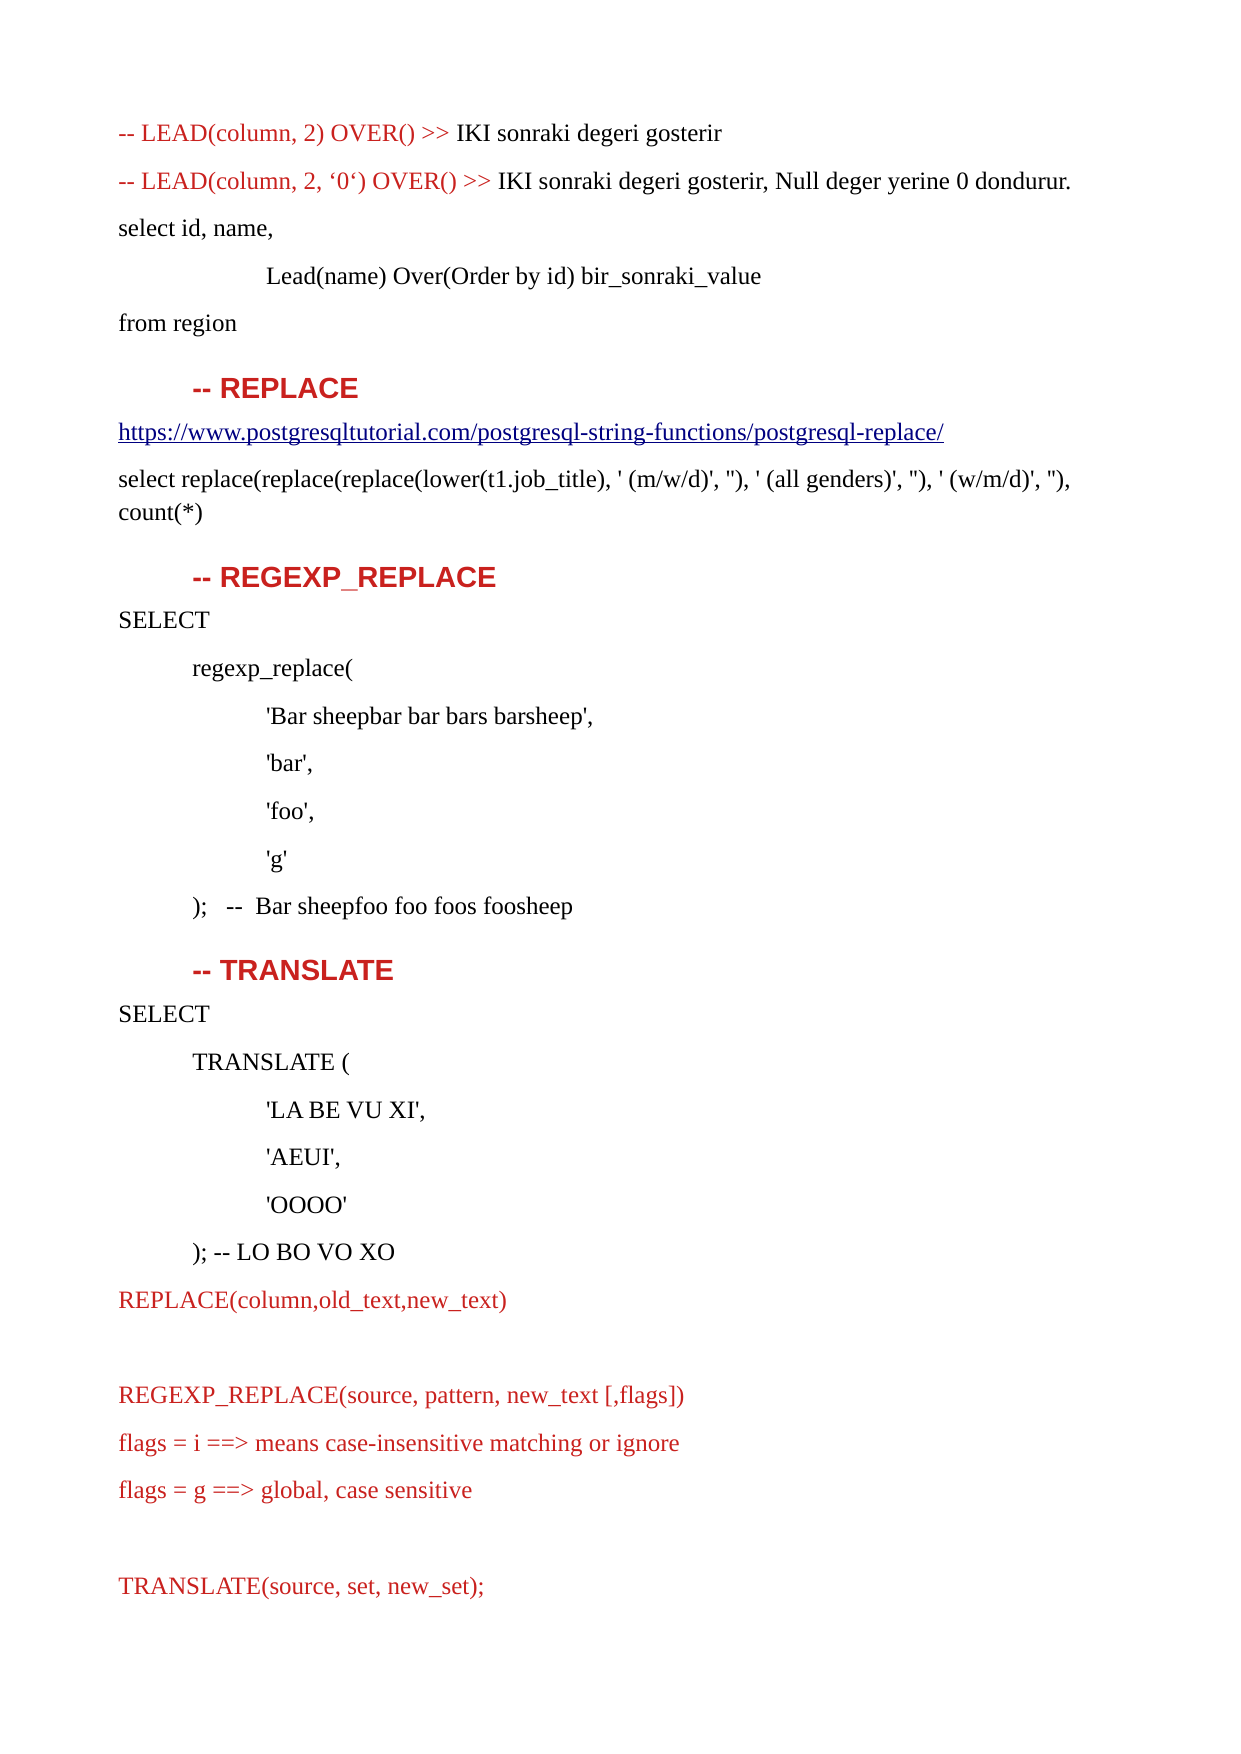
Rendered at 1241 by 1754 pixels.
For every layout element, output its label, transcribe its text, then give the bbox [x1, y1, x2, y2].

text Lead(name) Over(Order by id) bir_sonraki_value [118, 261, 1122, 290]
text 'g' [118, 844, 1122, 872]
text SELECT [118, 999, 1122, 1028]
text REPLACE(column,old_text,new_text) [118, 1285, 1122, 1314]
text TRANSLATE ( [118, 1047, 1122, 1076]
text ); -- LO BO VO XO [118, 1237, 1122, 1266]
text 'foo', [118, 796, 1122, 825]
text -- LEAD(column, 2) OVER() >> IKI sonraki degeri gosterir [118, 118, 1122, 147]
text TRANSLATE(source, set, new_set); [118, 1571, 1122, 1599]
text REGEXP_REPLACE(source, pattern, new_text [,flags]) [118, 1380, 1122, 1409]
text SELECT [118, 606, 1122, 634]
text 'LA BE VU XI', [118, 1095, 1122, 1123]
text flags = g ==> global, case sensitive [118, 1476, 1122, 1504]
subtitle -- REPLACE [118, 371, 1122, 404]
text 'Bar sheepbar bar bars barsheep', [118, 701, 1122, 729]
text https://www.postgresqltutorial.com/postgresql-string-functions/postgresql-replace/ [118, 417, 1122, 446]
subtitle -- TRANSLATE [118, 953, 1122, 987]
text -- LEAD(column, 2, ‘0‘) OVER() >> IKI sonraki degeri gosterir, Null deger yerine 0 dondurur. [118, 166, 1122, 194]
text 'OOOO' [118, 1190, 1122, 1219]
text 'AEUI', [118, 1142, 1122, 1171]
subtitle -- REGEXP_REPLACE [118, 559, 1122, 593]
text flags = i ==> means case-insensitive matching or ignore [118, 1428, 1122, 1457]
text regexp_replace( [118, 653, 1122, 682]
text select id, name, [118, 213, 1122, 242]
text ); -- Bar sheepfoo foo foos foosheep [118, 891, 1122, 920]
text select replace(replace(replace(lower(t1.job_title), ' (m/w/d)', ''), ' (all genders)', ''), ' (w/m/d)', ''), count(*) [118, 464, 1122, 526]
text 'bar', [118, 748, 1122, 777]
text from region [118, 308, 1122, 337]
